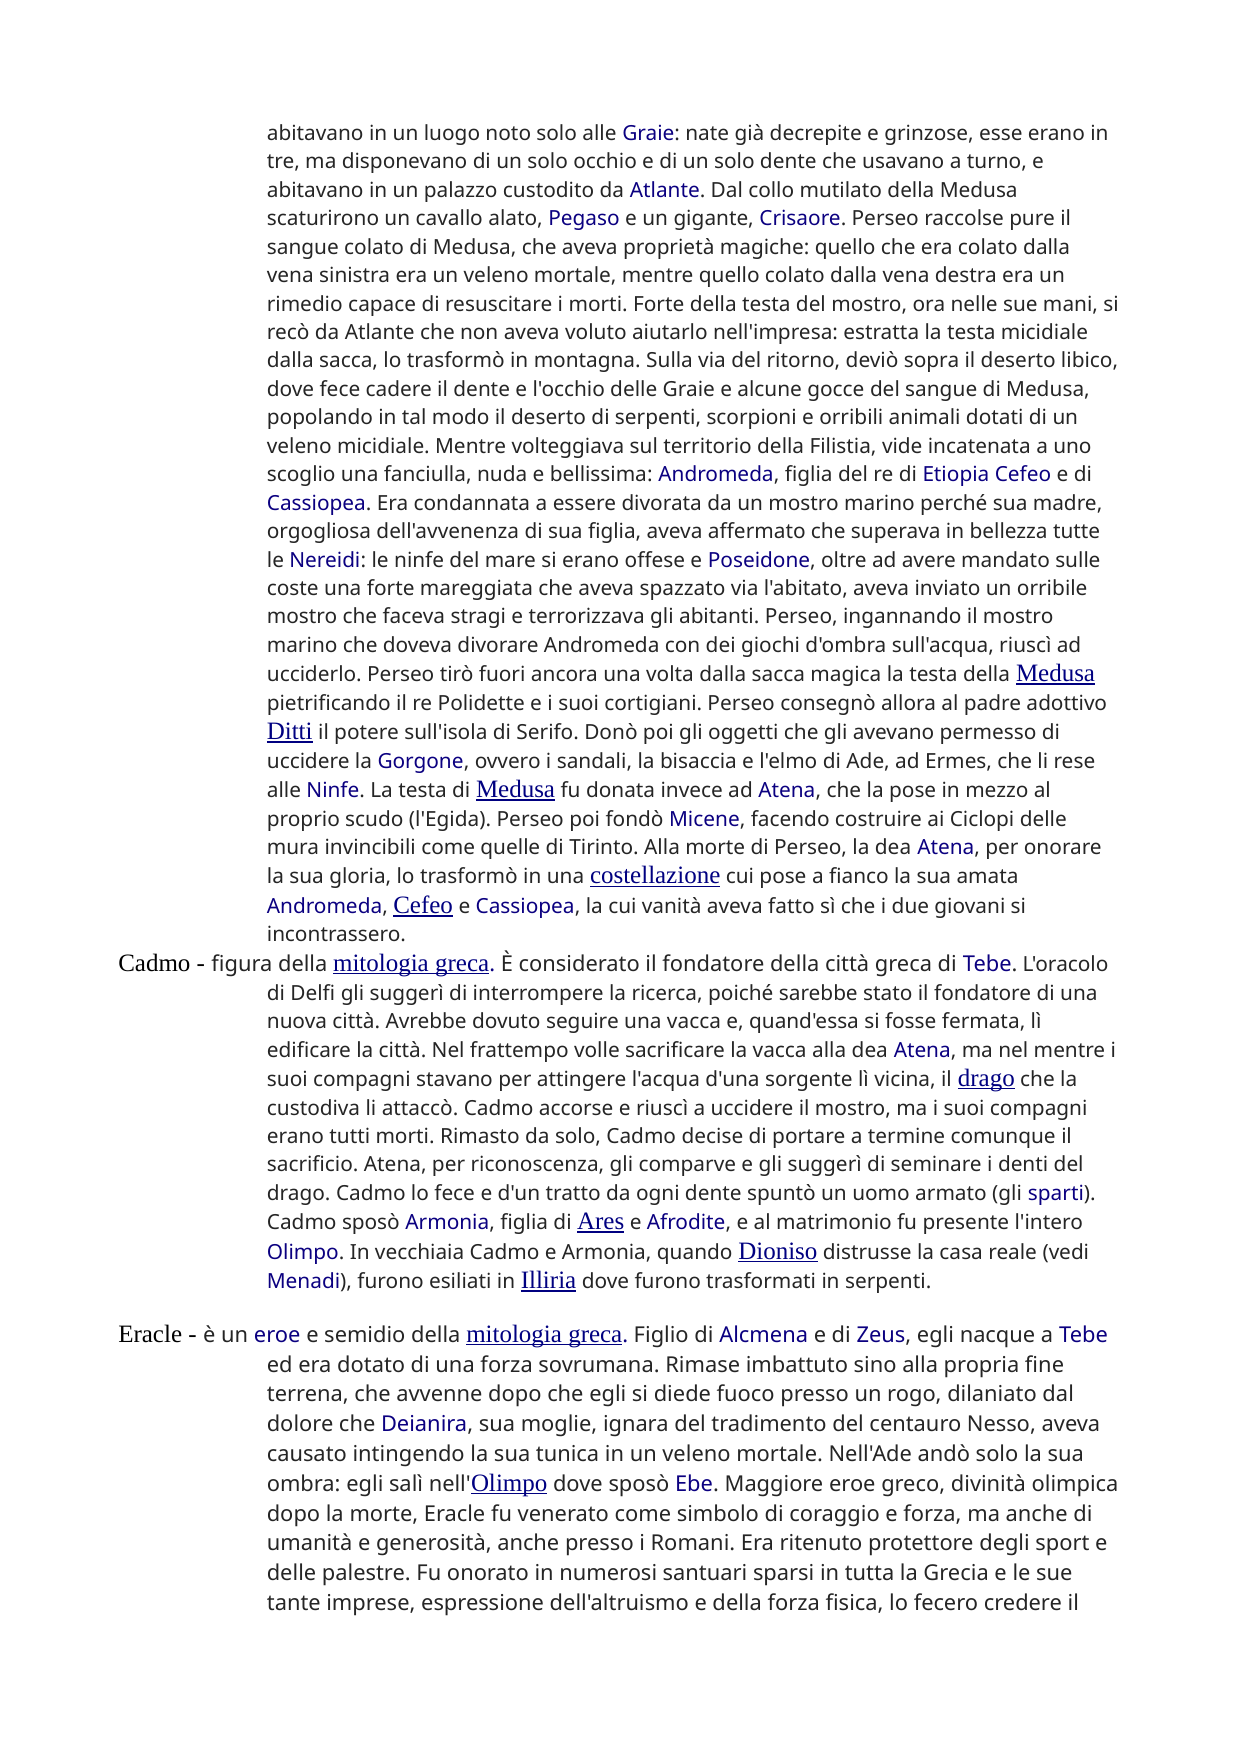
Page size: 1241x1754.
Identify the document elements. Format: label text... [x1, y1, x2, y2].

text Cadmo - figura della mitologia greca. È considerato il fondatore della città greca di Tebe. L'oracolo di Delfi gli suggerì di interrompere la ricerca, poiché sarebbe stato il fondatore di una nuova città. Avrebbe dovuto seguire una vacca e, quand'essa si fosse fermata, lì edificare la città. Nel frattempo volle sacrificare la vacca alla dea Atena, ma nel mentre i suoi compagni stavano per attingere l'acqua d'una sorgente lì vicina, il drago che la custodiva li attaccò. Cadmo accorse e riuscì a uccidere il mostro, ma i suoi compagni erano tutti morti. Rimasto da solo, Cadmo decise di portare a termine comunque il sacrificio. Atena, per riconoscenza, gli comparve e gli suggerì di seminare i denti del drago. Cadmo lo fece e d'un tratto da ogni dente spuntò un uomo armato (gli sparti). Cadmo sposò Armonia, figlia di Ares e Afrodite, e al matrimonio fu presente l'intero Olimpo. In vecchiaia Cadmo e Armonia, quando Dioniso distrusse la casa reale (vedi Menadi), furono esiliati in Illiria dove furono trasformati in serpenti. [118, 948, 1122, 1295]
text Eracle - è un eroe e semidio della mitologia greca. Figlio di Alcmena e di Zeus, egli nacque a Tebe ed era dotato di una forza sovrumana. Rimase imbattuto sino alla propria fine terrena, che avvenne dopo che egli si diede fuoco presso un rogo, dilaniato dal dolore che Deianira, sua moglie, ignara del tradimento del centauro Nesso, aveva causato intingendo la sua tunica in un veleno mortale. Nell'Ade andò solo la sua ombra: egli salì nell'Olimpo dove sposò Ebe. Maggiore eroe greco, divinità olimpica dopo la morte, Eracle fu venerato come simbolo di coraggio e forza, ma anche di umanità e generosità, anche presso i Romani. Era ritenuto protettore degli sport e delle palestre. Fu onorato in numerosi santuari sparsi in tutta la Grecia e le sue tante imprese, espressione dell'altruismo e della forza fisica, lo fecero credere il [118, 1319, 1122, 1617]
text abitavano in un luogo noto solo alle Graie: nate già decrepite e grinzose, esse erano in tre, ma disponevano di un solo occhio e di un solo dente che usavano a turno, e abitavano in un palazzo custodito da Atlante. Dal collo mutilato della Medusa scaturirono un cavallo alato, Pegaso e un gigante, Crisaore. Perseo raccolse pure il sangue colato di Medusa, che aveva proprietà magiche: quello che era colato dalla vena sinistra era un veleno mortale, mentre quello colato dalla vena destra era un rimedio capace di resuscitare i morti. Forte della testa del mostro, ora nelle sue mani, si recò da Atlante che non aveva voluto aiutarlo nell'impresa: estratta la testa micidiale dalla sacca, lo trasformò in montagna. Sulla via del ritorno, deviò sopra il deserto libico, dove fece cadere il dente e l'occhio delle Graie e alcune gocce del sangue di Medusa, popolando in tal modo il deserto di serpenti, scorpioni e orribili animali dotati di un veleno micidiale. Mentre volteggiava sul territorio della Filistia, vide incatenata a uno scoglio una fanciulla, nuda e bellissima: Andromeda, figlia del re di Etiopia Cefeo e di Cassiopea. Era condannata a essere divorata da un mostro marino perché sua madre, orgogliosa dell'avvenenza di sua figlia, aveva affermato che superava in bellezza tutte le Nereidi: le ninfe del mare si erano offese e Poseidone, oltre ad avere mandato sulle coste una forte mareggiata che aveva spazzato via l'abitato, aveva inviato un orribile mostro che faceva stragi e terrorizzava gli abitanti. Perseo, ingannando il mostro marino che doveva divorare Andromeda con dei giochi d'ombra sull'acqua, riuscì ad ucciderlo. Perseo tirò fuori ancora una volta dalla sacca magica la testa della Medusa pietrificando il re Polidette e i suoi cortigiani. Perseo consegnò allora al padre adottivo Ditti il potere sull'isola di Serifo. Donò poi gli oggetti che gli avevano permesso di uccidere la Gorgone, ovvero i sandali, la bisaccia e l'elmo di Ade, ad Ermes, che li rese alle Ninfe. La testa di Medusa fu donata invece ad Atena, che la pose in mezzo al proprio scudo (l'Egida). Perseo poi fondò Micene, facendo costruire ai Ciclopi delle mura invincibili come quelle di Tirinto. Alla morte di Perseo, la dea Atena, per onorare la sua gloria, lo trasformò in una costellazione cui pose a fianco la sua amata Andromeda, Cefeo e Cassiopea, la cui vanità aveva fatto sì che i due giovani si incontrassero. [118, 118, 1122, 948]
